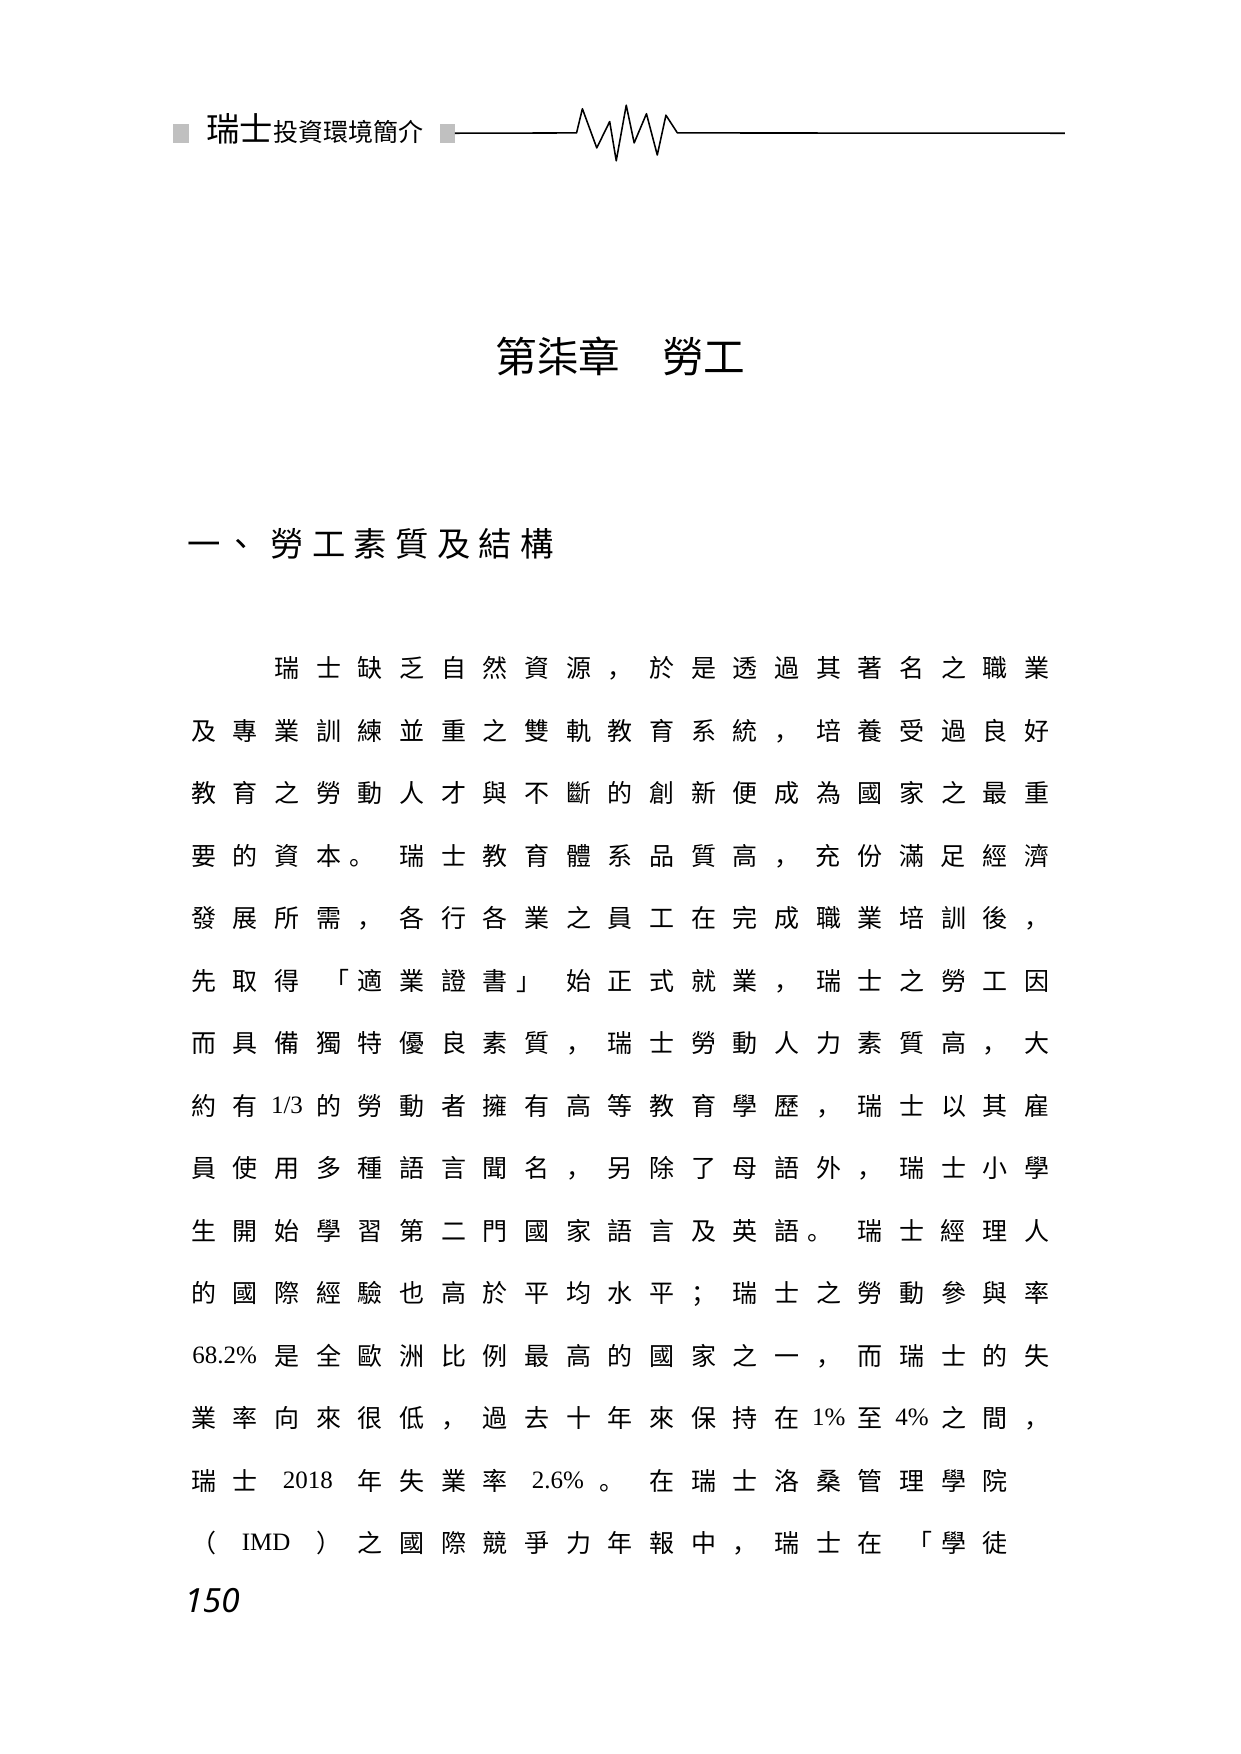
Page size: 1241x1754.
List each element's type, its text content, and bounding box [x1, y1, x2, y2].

text 瑞士缺乏自然資源，於是透過其著名之職業及專業訓練並重之雙軌教育系統，培養受過良好教育之勞動人才與不斷的創新便成為國家之最重要的資本。瑞士教育體系品質高，充份滿足經濟發展所需，各行各業之員工在完成職業培訓後，先取得「適業證書」始正式就業，瑞士之勞工因而具備獨特優良素質，瑞士勞動人力素質高，大約有1/3的勞動者擁有高等教育學歷，瑞士以其雇員使用多種語言聞名，另除了母語外，瑞士小學生開始學習第二門國家語言及英語。瑞士經理人的國際經驗也高於平均水平；瑞士之勞動參與率68.2%是全歐洲比例最高的國家之一，而瑞士的失業率向來很低，過去十年來保持在1%至4%之間，瑞士2018年失業率2.6%。在瑞士洛桑管理學院（IMD）之國際競爭力年報中，瑞士在「學徒 [183, 625, 1058, 1563]
text 第柒章 勞工 [183, 313, 1058, 375]
text 一、勞工素質及結構 [183, 500, 1058, 563]
